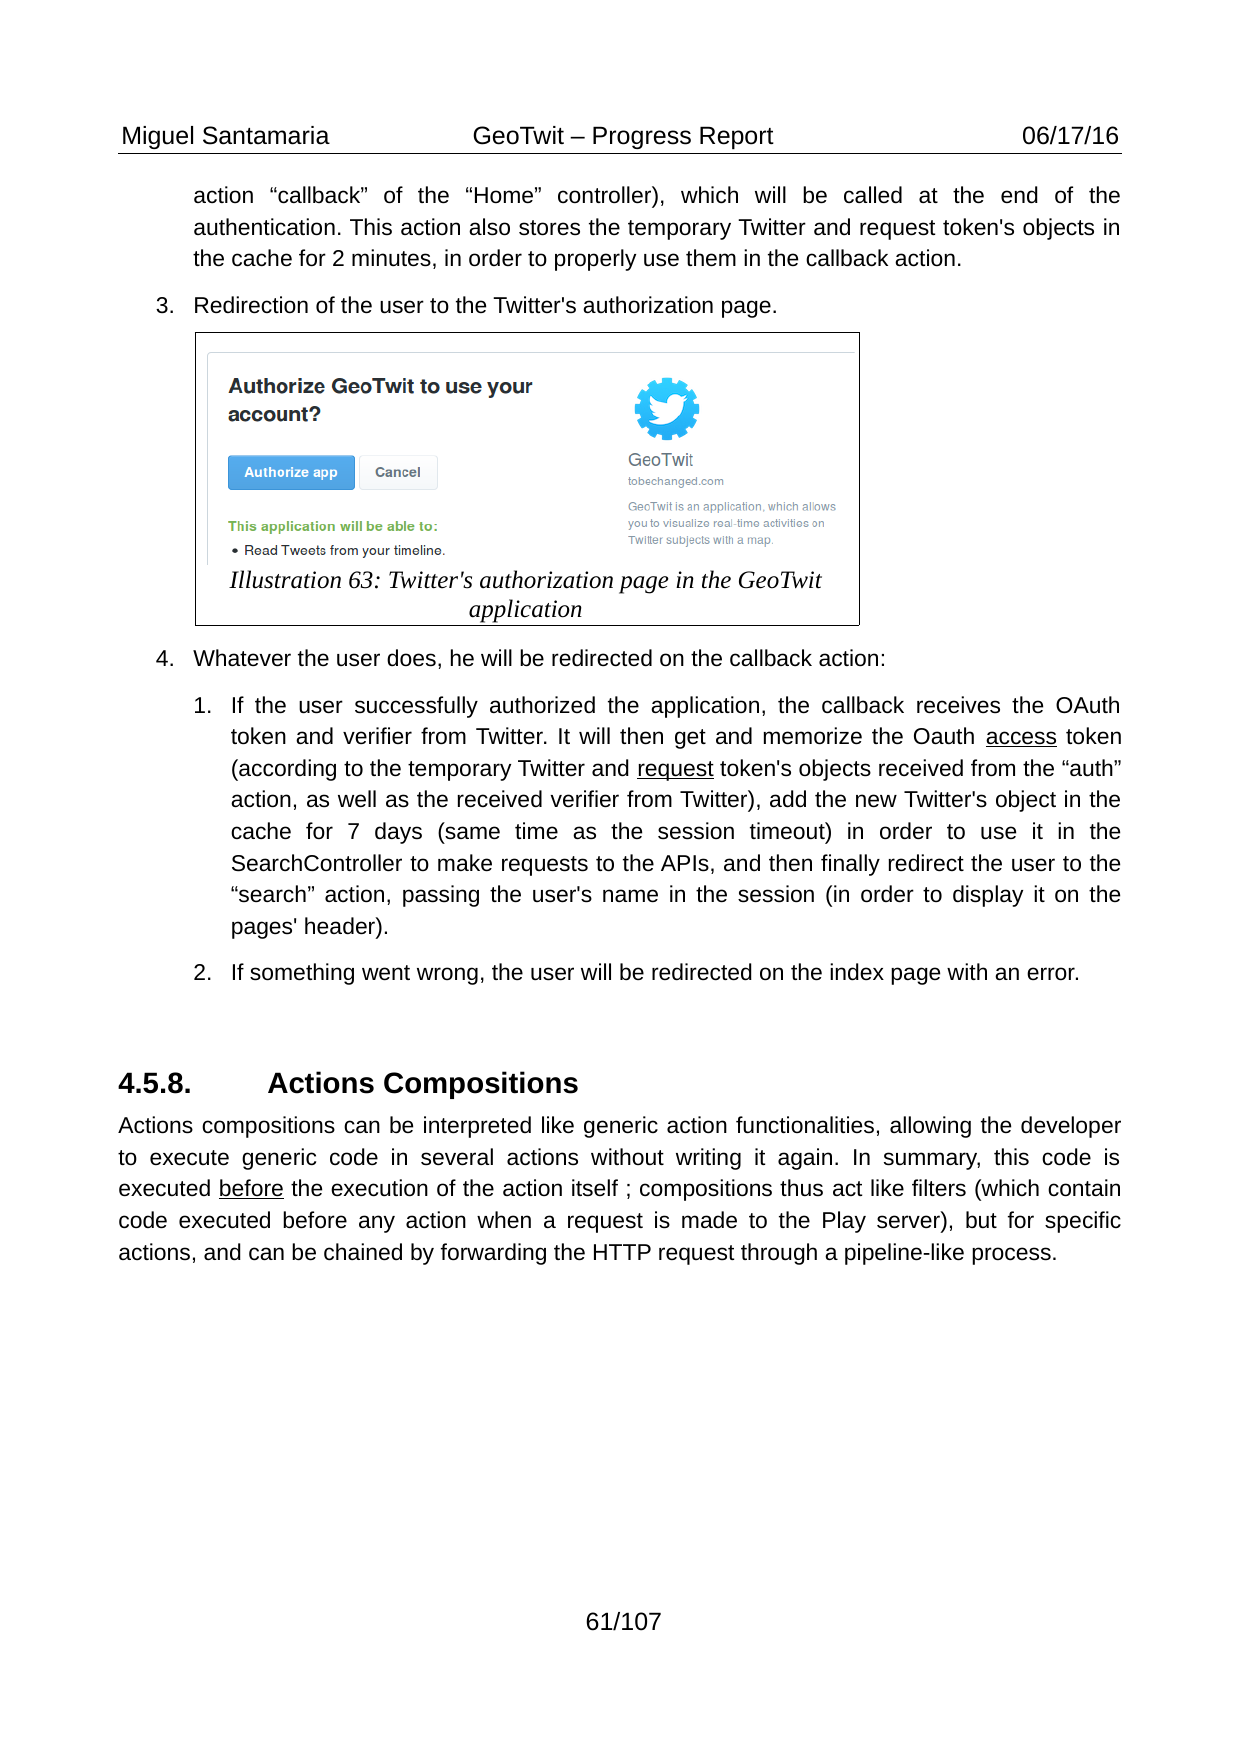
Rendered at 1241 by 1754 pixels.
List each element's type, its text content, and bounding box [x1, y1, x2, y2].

list action “callback” of the “Home” controller), which will be called at the end of the authentication. This action also stores the temporary Twitter and request token's objects in the cache for 2 minutes, in order to properly use them in the callback action. [156, 182, 1122, 272]
subtitle Actions Compositions [118, 1066, 1122, 1100]
picture [198, 347, 855, 565]
text Actions compositions can be interpreted like generic action functionalities, allowing the developer to execute generic code in several actions without writing it again. In summary, this code is executed before the execution of the action itself ; compositions thus act like filters (which contain code executed before any action when a request is made to the Play server), but for specific actions, and can be chained by forwarding the HTTP request through a pipeline-like process. [118, 1112, 1122, 1265]
list Illustration 63: Twitter's authorization page in the GeoTwit application [198, 565, 856, 622]
list If something went wrong, the user will be redirected on the index page with an error. [193, 959, 1122, 985]
list Whatever the user does, he will be redirected on the callback action: [156, 338, 1122, 672]
list If the user successfully authorized the application, the callback receives the OAuth token and verifier from Twitter. It will then get and memorize the Oauth access token (according to the temporary Twitter and request token's objects received from the “auth” action, as well as the received verifier from Twitter), add the new Twitter's object in the cache for 7 days (same time as the session timeout) in order to use it in the SearchController to make requests to the APIs, and then finally redirect the user to the “search” action, passing the user's name in the session (in order to display it on the pages' header). [193, 692, 1122, 939]
list Redirection of the user to the Twitter's authorization page. [156, 292, 1122, 318]
list [196, 333, 859, 625]
